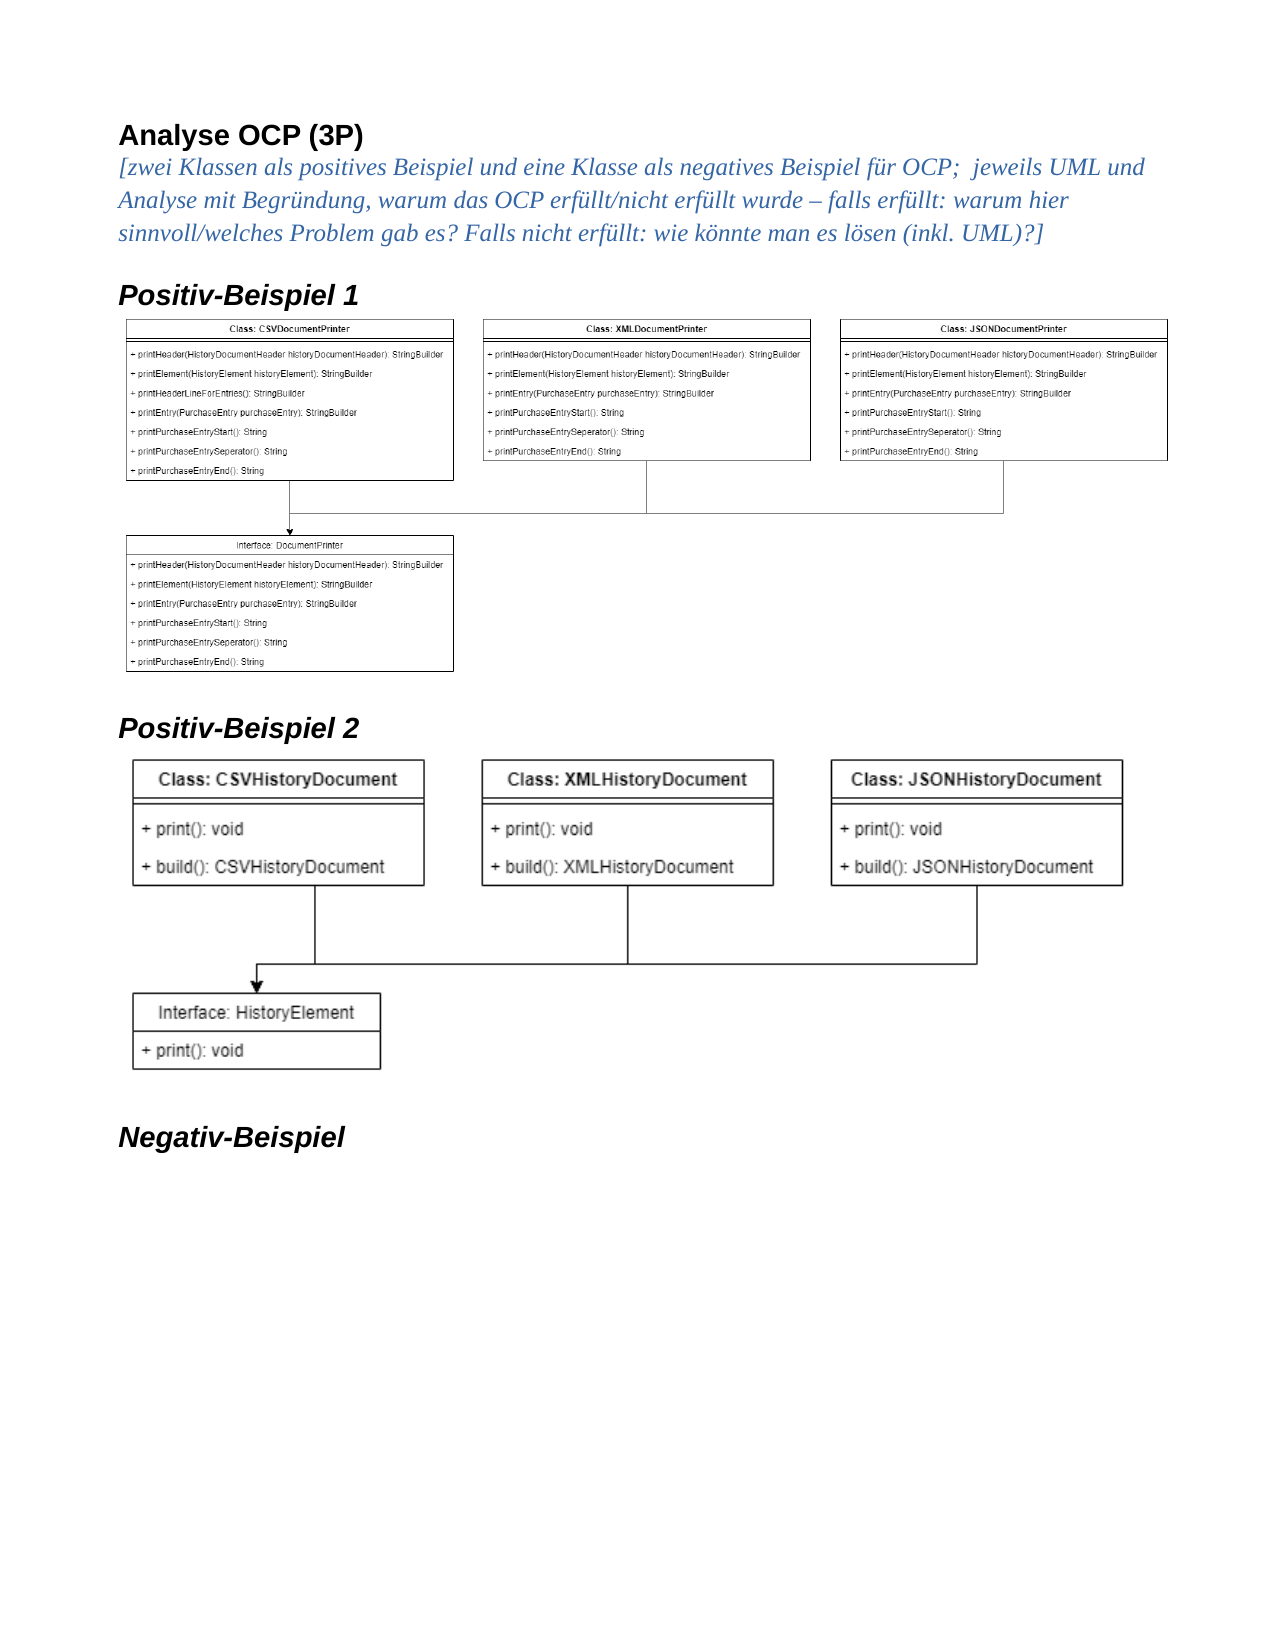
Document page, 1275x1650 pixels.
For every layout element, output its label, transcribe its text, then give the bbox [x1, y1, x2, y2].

subtitle Negativ-Beispiel [118, 1119, 1157, 1153]
text [zwei Klassen als positives Beispiel und eine Klasse als negatives Beispiel für OCP; jeweils UML und Analyse mit Begründung, warum das OCP erfüllt/nicht erfüllt wurde – falls erfüllt: warum hier sinnvoll/welches Problem gab es? Falls nicht erfüllt: wie könnte man es lösen (inkl. UML)?] [118, 152, 1157, 246]
subtitle Positiv-Beispiel 1 [118, 278, 1157, 311]
subtitle Analyse OCP (3P) [118, 118, 1157, 152]
subtitle Positiv-Beispiel 2 [118, 712, 1157, 745]
